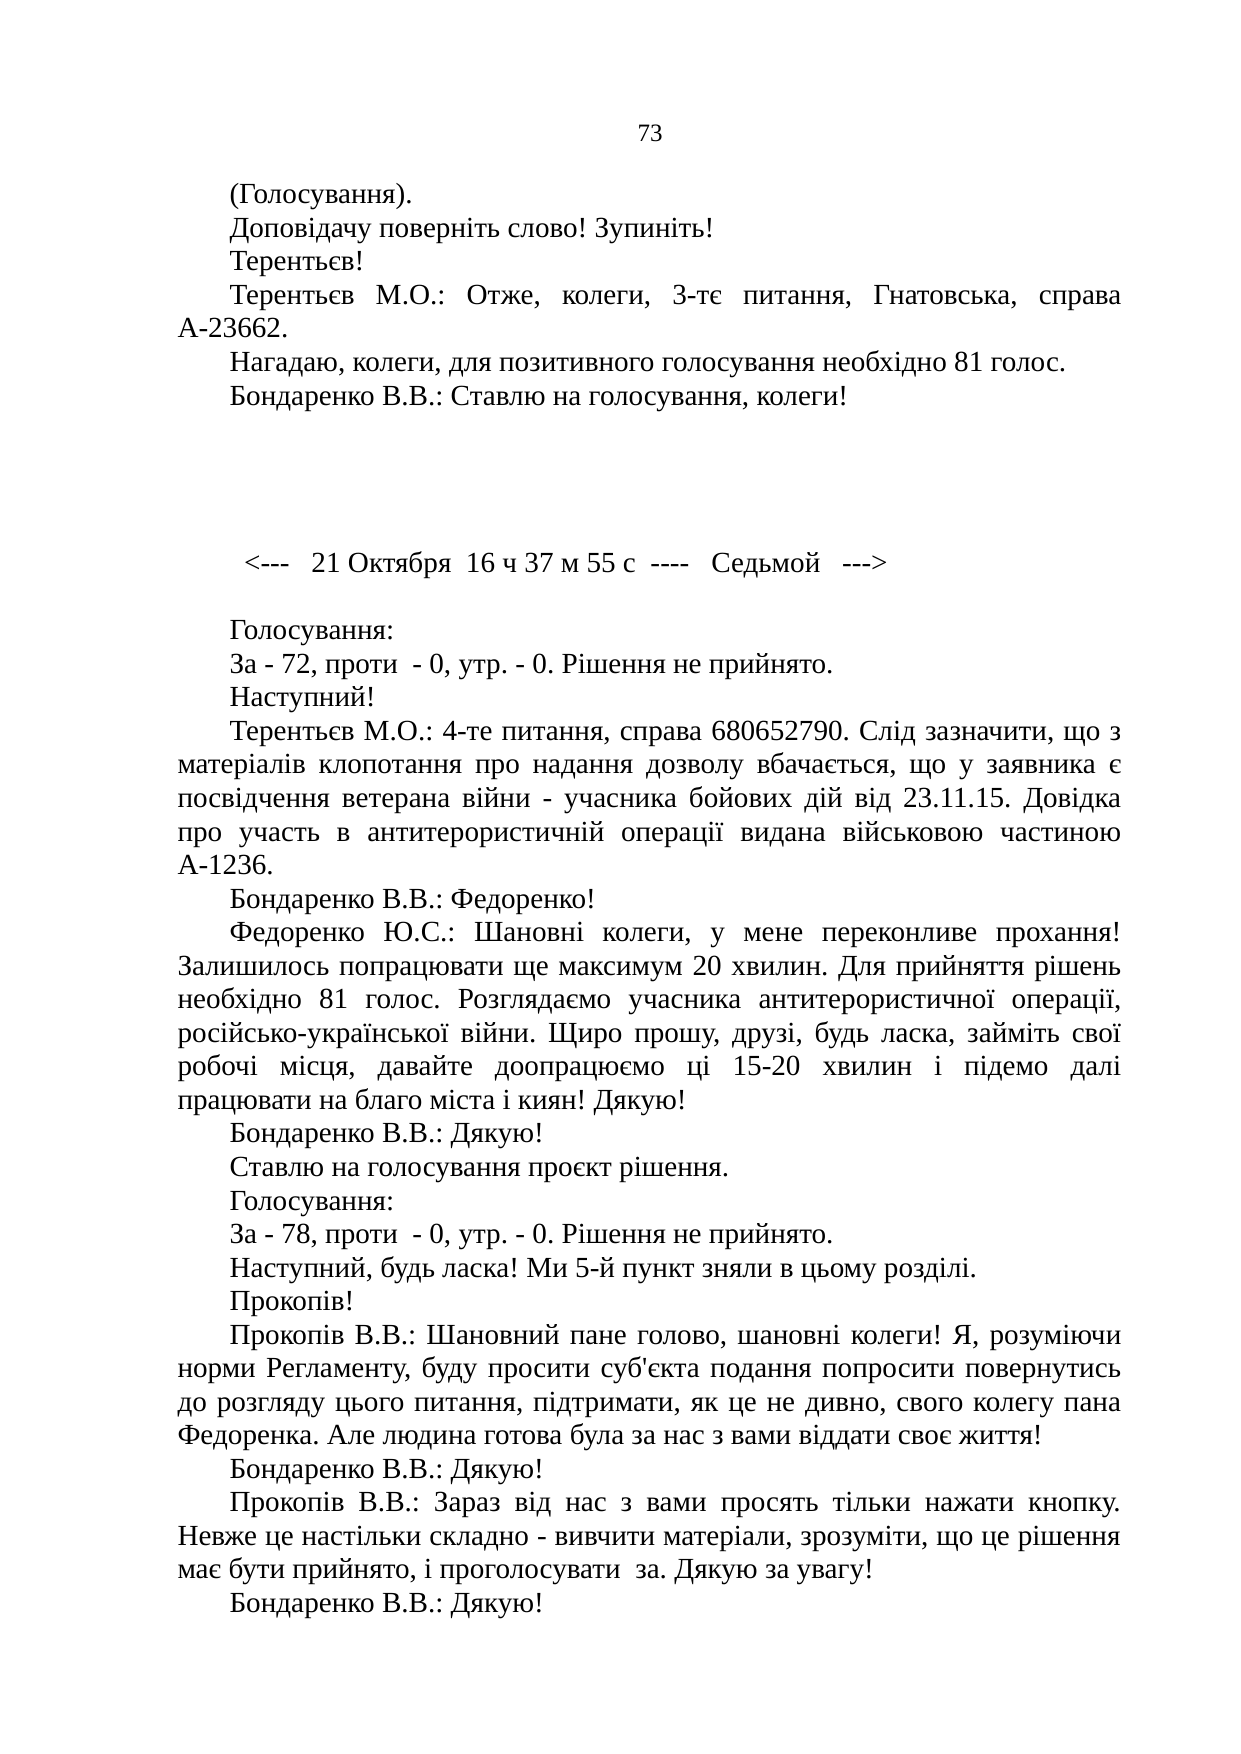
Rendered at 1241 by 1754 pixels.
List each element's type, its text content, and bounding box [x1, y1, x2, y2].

text Голосування: [177, 1183, 1122, 1216]
text За - 72, проти - 0, утр. - 0. Рішення не прийнято. [177, 646, 1122, 679]
text Прокопів В.В.: Зараз від нас з вами просять тільки нажати кнопку. Невже це настільки складно - вивчити матеріали, зрозуміти, що це рішення має бути прийнято, і проголосувати за. Дякую за увагу! [177, 1484, 1122, 1585]
text Терентьєв! [177, 243, 1122, 277]
text (Голосування). [177, 176, 1122, 210]
text Нагадаю, колеги, для позитивного голосування необхідно 81 голос. [177, 344, 1122, 378]
text Прокопів В.В.: Шановний пане голово, шановні колеги! Я, розуміючи норми Регламенту, буду просити суб'єкта подання попросити повернутись до розгляду цього питання, підтримати, як це не дивно, свого колегу пана Федоренка. Але людина готова була за нас з вами віддати своє життя! [177, 1317, 1122, 1451]
text Прокопів! [177, 1283, 1122, 1317]
text Голосування: [177, 612, 1122, 646]
text Бондаренко В.В.: Дякую! [177, 1585, 1122, 1619]
text Ставлю на голосування проєкт рішення. [177, 1149, 1122, 1183]
text Терентьєв М.О.: Отже, колеги, 3-тє питання, Гнатовська, справа А-23662. [177, 277, 1122, 344]
text Наступний, будь ласка! Ми 5-й пункт зняли в цьому розділі. [177, 1250, 1122, 1283]
text Доповідачу поверніть слово! Зупиніть! [177, 210, 1122, 243]
text Бондаренко В.В.: Дякую! [177, 1116, 1122, 1149]
text За - 78, проти - 0, утр. - 0. Рішення не прийнято. [177, 1216, 1122, 1250]
text Бондаренко В.В.: Федоренко! [177, 881, 1122, 914]
text <--- 21 Октября 16 ч 37 м 55 с ---- Седьмой ---> [177, 545, 1122, 579]
text Бондаренко В.В.: Дякую! [177, 1451, 1122, 1484]
text Наступний! [177, 679, 1122, 713]
text Терентьєв М.О.: 4-те питання, справа 680652790. Слід зазначити, що з матеріалів клопотання про надання дозволу вбачається, що у заявника є посвідчення ветерана війни - учасника бойових дій від 23.11.15. Довідка про участь в антитерористичній операції видана військовою частиною А-1236. [177, 713, 1122, 881]
text Бондаренко В.В.: Ставлю на голосування, колеги! [177, 378, 1122, 411]
text Федоренко Ю.С.: Шановні колеги, у мене переконливе прохання! Залишилось попрацювати ще максимум 20 хвилин. Для прийняття рішень необхідно 81 голос. Розглядаємо учасника антитерористичної операції, російсько-української війни. Щиро прошу, друзі, будь ласка, займіть свої робочі місця, давайте доопрацюємо ці 15-20 хвилин і підемо далі працювати на благо міста і киян! Дякую! [177, 914, 1122, 1116]
